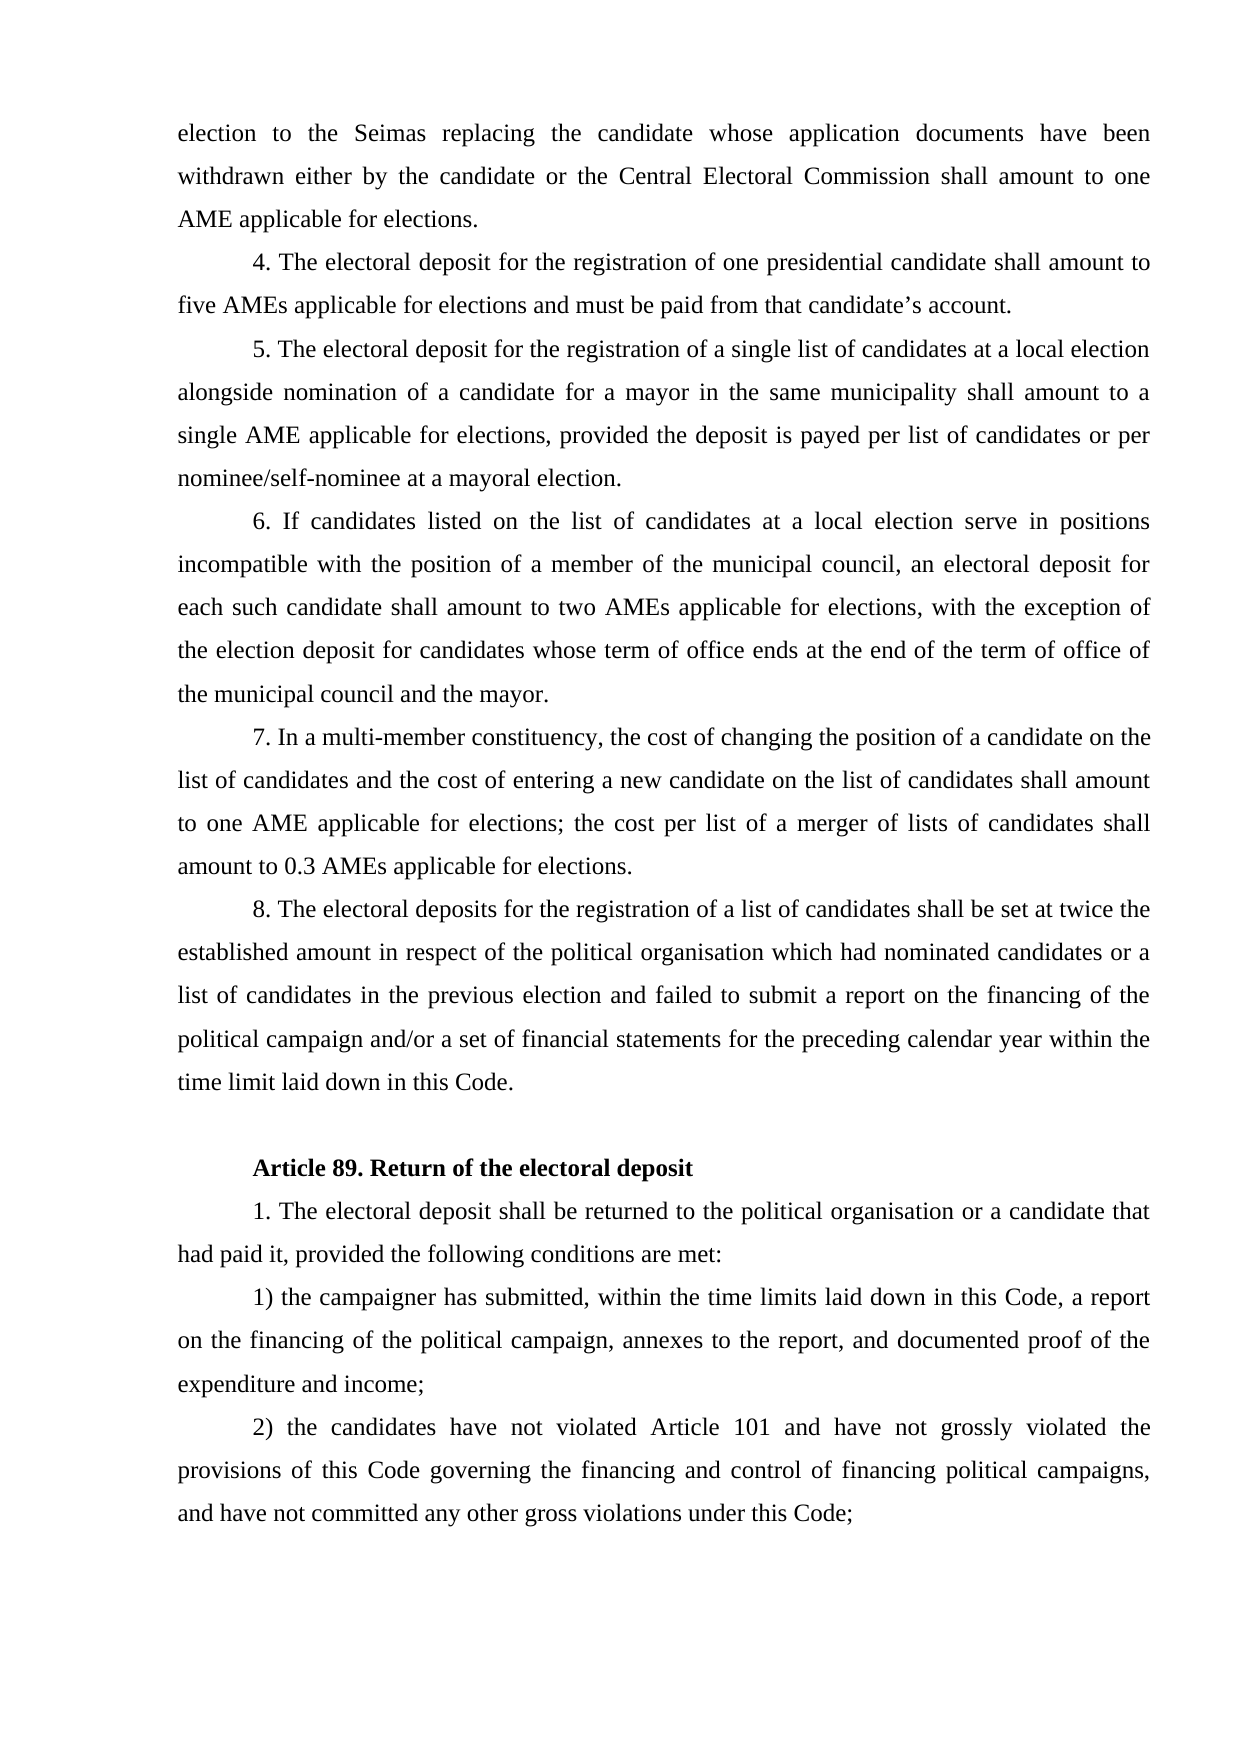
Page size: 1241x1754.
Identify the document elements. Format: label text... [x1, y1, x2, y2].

text 4. The electoral deposit for the registration of one presidential candidate shall amount to five AMEs applicable for elections and must be paid from that candidate’s account. [177, 247, 1152, 319]
text 5. The electoral deposit for the registration of a single list of candidates at a local election alongside nomination of a candidate for a mayor in the same municipality shall amount to a single AME applicable for elections, provided the deposit is payed per list of candidates or per nominee/self-nominee at a mayoral election. [177, 334, 1152, 492]
text 1) the campaigner has submitted, within the time limits laid down in this Code, a report on the financing of the political campaign, annexes to the report, and documented proof of the expenditure and income; [177, 1282, 1152, 1397]
text 7. In a multi-member constituency, the cost of changing the position of a candidate on the list of candidates and the cost of entering a new candidate on the list of candidates shall amount to one AME applicable for elections; the cost per list of a merger of lists of candidates shall amount to 0.3 AMEs applicable for elections. [177, 722, 1152, 880]
text 2) the candidates have not violated Article 101 and have not grossly violated the provisions of this Code governing the financing and control of financing political campaigns, and have not committed any other gross violations under this Code; [177, 1412, 1152, 1527]
text 6. If candidates listed on the list of candidates at a local election serve in positions incompatible with the position of a member of the municipal council, an electoral deposit for each such candidate shall amount to two AMEs applicable for elections, with the exception of the election deposit for candidates whose term of office ends at the end of the term of office of the municipal council and the mayor. [177, 506, 1152, 707]
text election to the Seimas replacing the candidate whose application documents have been withdrawn either by the candidate or the Central Electoral Commission shall amount to one AME applicable for elections. [177, 118, 1152, 233]
text 1. The electoral deposit shall be returned to the political organisation or a candidate that had paid it, provided the following conditions are met: [177, 1196, 1152, 1268]
text Article 89. Return of the electoral deposit [177, 1153, 1152, 1182]
text 8. The electoral deposits for the registration of a list of candidates shall be set at twice the established amount in respect of the political organisation which had nominated candidates or a list of candidates in the previous election and failed to submit a report on the financing of the political campaign and/or a set of financial statements for the preceding calendar year within the time limit laid down in this Code. [177, 894, 1152, 1096]
